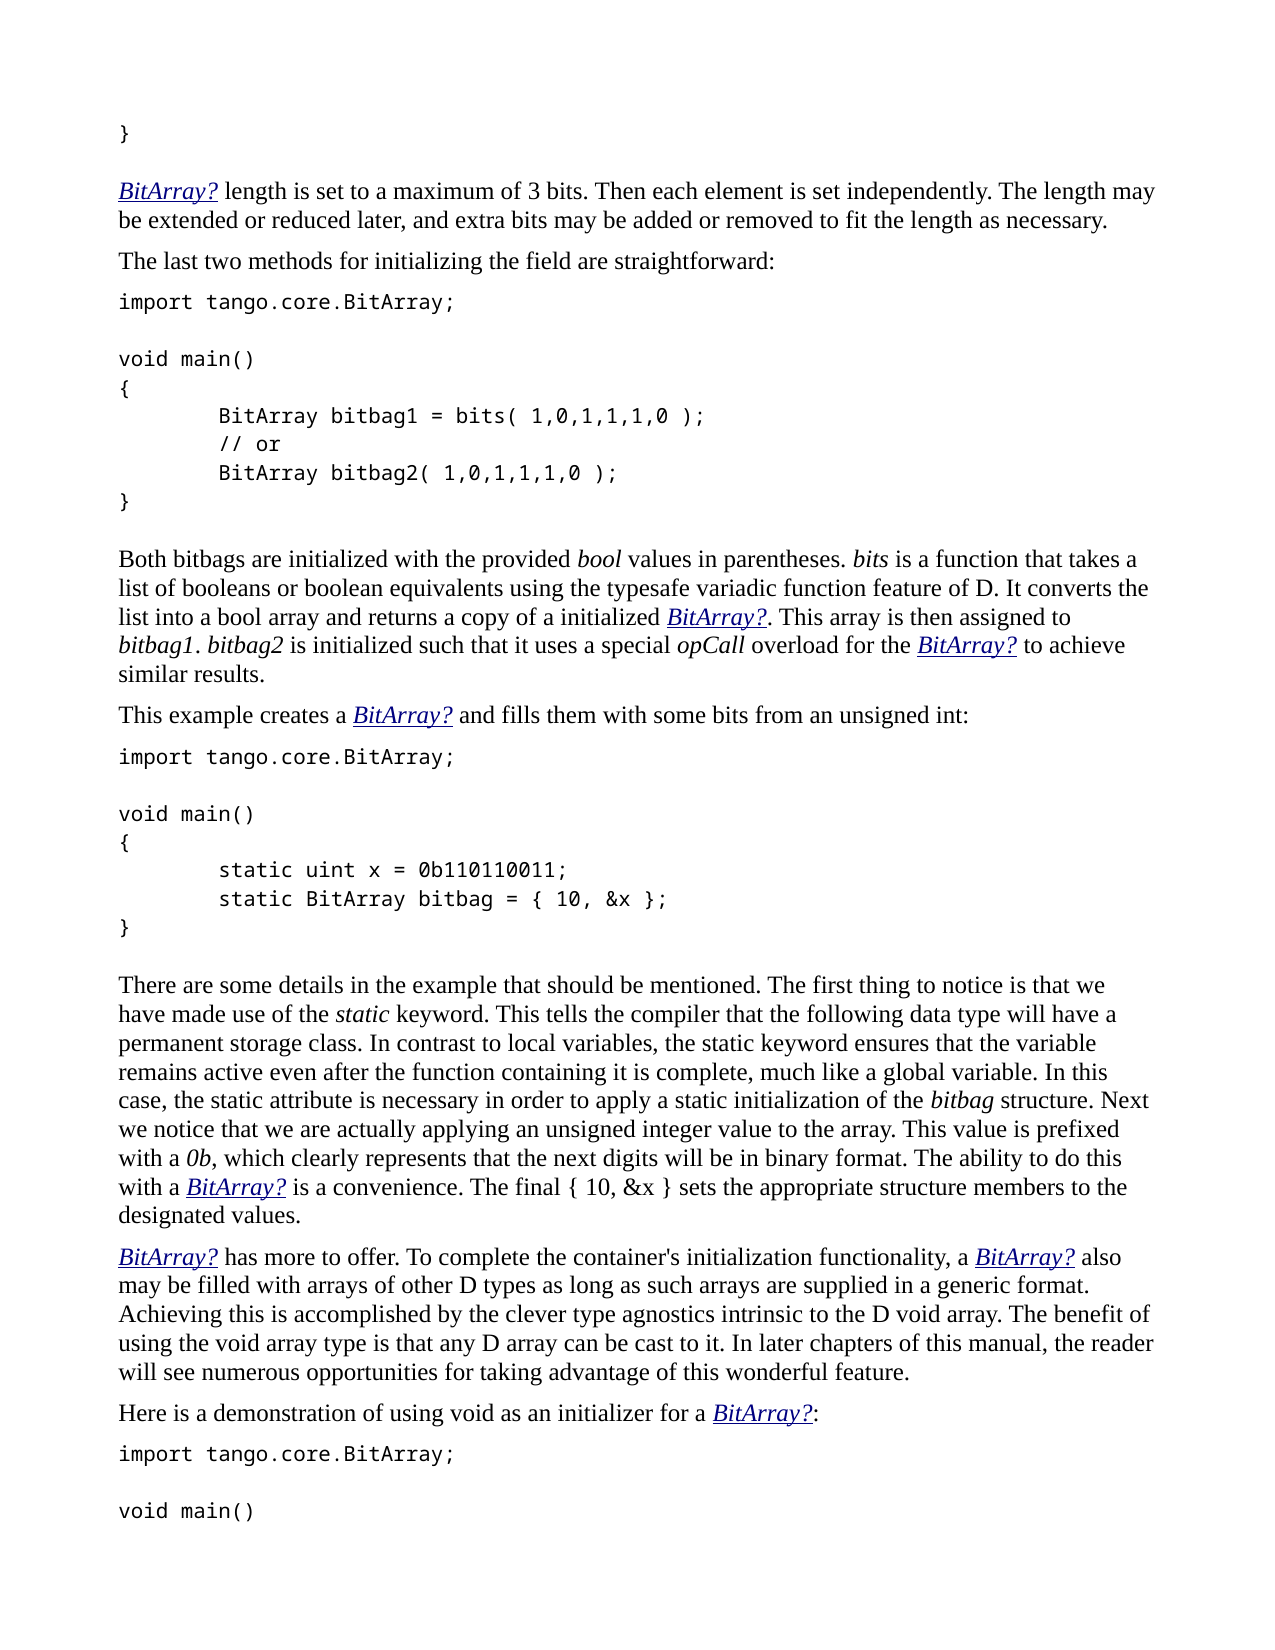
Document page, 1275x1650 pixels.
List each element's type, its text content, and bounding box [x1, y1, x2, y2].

text BitArray? length is set to a maximum of 3 bits. Then each element is set independently. The length may be extended or reduced later, and extra bits may be added or removed to fit the length as necessary. [118, 176, 1157, 233]
text The last two methods for initializing the field are straightforward: [118, 246, 1157, 275]
text Both bitbags are initialized with the provided bool values in parentheses. bits is a function that takes a list of booleans or boolean equivalents using the typesafe variadic function feature of D. It converts the list into a bool array and returns a copy of a initialized BitArray?. This array is then assigned to bitbag1. bitbag2 is initialized such that it uses a special opCall overload for the BitArray? to achieve similar results. [118, 544, 1157, 688]
text There are some details in the example that should be mentioned. The first thing to notice is that we have made use of the static keyword. This tells the compiler that the following data type will have a permanent storage class. In contrast to local variables, the static keyword ensures that the variable remains active even after the function containing it is complete, much like a global variable. In this case, the static attribute is necessary in order to apply a static initialization of the bitbag structure. Next we notice that we are actually applying an unsigned integer value to the array. This value is prefixed with a 0b, which clearly represents that the next digits will be in binary format. The ability to do this with a BitArray? is a convenience. The final { 10, &x } sets the appropriate structure members to the designated values. [118, 970, 1157, 1229]
text // or [118, 429, 1157, 458]
text void main() [118, 799, 1157, 827]
text import tango.core.BitArray; [118, 287, 1157, 316]
text This example creates a BitArray? and fills them with some bits from an unsigned int: [118, 701, 1157, 729]
text import tango.core.BitArray; [118, 1439, 1157, 1467]
text { [118, 373, 1157, 401]
text import tango.core.BitArray; [118, 742, 1157, 770]
text } [118, 486, 1157, 515]
text } [118, 912, 1157, 941]
text } [118, 118, 1157, 147]
text BitArray bitbag2( 1,0,1,1,1,0 ); [118, 458, 1157, 486]
text void main() [118, 1496, 1157, 1524]
text static uint x = 0b110110011; [118, 856, 1157, 884]
text static BitArray bitbag = { 10, &x }; [118, 884, 1157, 912]
text void main() [118, 344, 1157, 373]
text Here is a demonstration of using void as an initializer for a BitArray?: [118, 1398, 1157, 1427]
text BitArray? has more to offer. To complete the container's initialization functionality, a BitArray? also may be filled with arrays of other D types as long as such arrays are supplied in a generic format. Achieving this is accomplished by the clever type agnostics intrinsic to the D void array. The benefit of using the void array type is that any D array can be cast to it. In later chapters of this manual, the reader will see numerous opportunities for taking advantage of this wonderful feature. [118, 1242, 1157, 1385]
text { [118, 827, 1157, 856]
text BitArray bitbag1 = bits( 1,0,1,1,1,0 ); [118, 401, 1157, 429]
